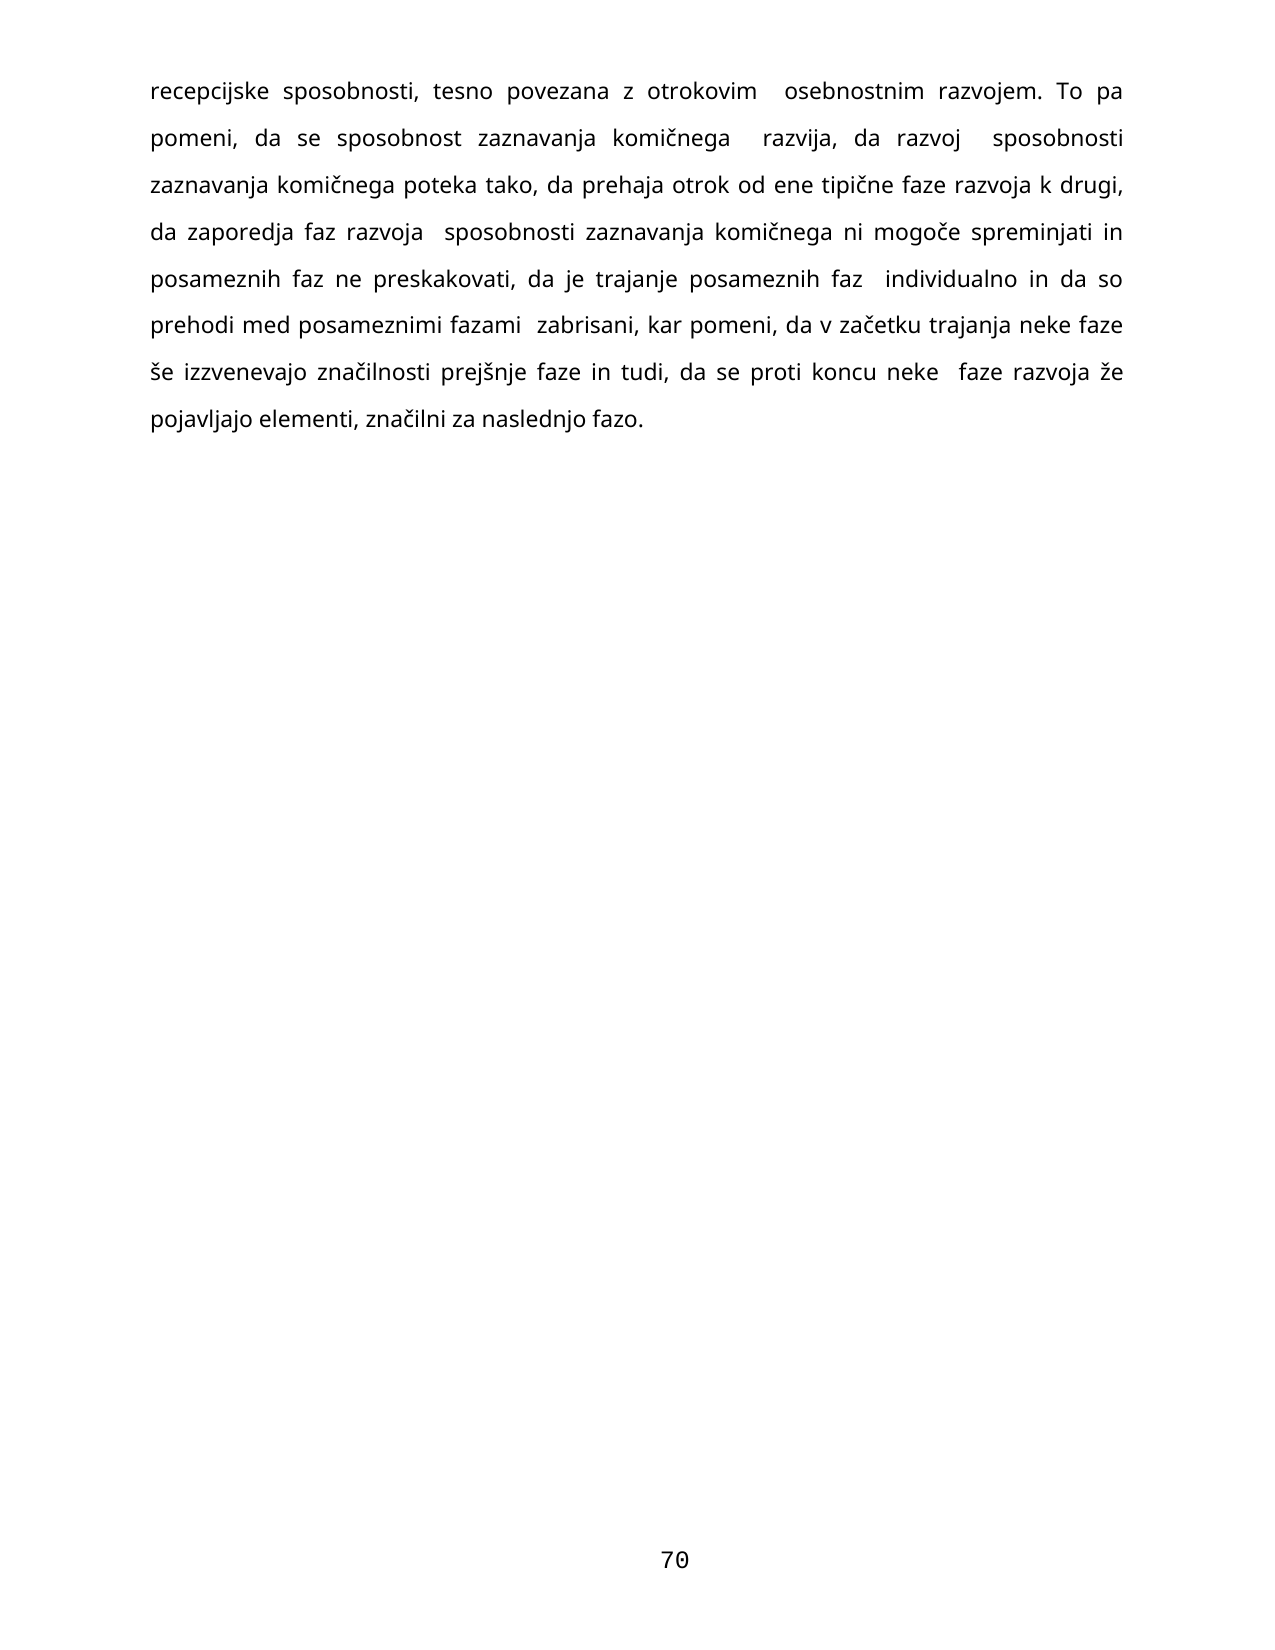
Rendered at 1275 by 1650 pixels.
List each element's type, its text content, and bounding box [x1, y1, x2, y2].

text recepcijske sposobnosti, tesno povezana z otrokovim osebnostnim razvojem. To pa pomeni, da se sposobnost zaznavanja komičnega razvija, da razvoj sposobnosti zaznavanja komičnega poteka tako, da prehaja otrok od ene tipične faze razvoja k drugi, da zaporedja faz razvoja sposobnosti zaznavanja komičnega ni mogoče spreminjati in posameznih faz ne preskakovati, da je trajanje posameznih faz individualno in da so prehodi med posameznimi fazami zabrisani, kar pomeni, da v začetku trajanja neke faze še izzvenevajo značilnosti prejšnje faze in tudi, da se proti koncu neke faze razvoja že pojavljajo elementi, značilni za naslednjo fazo. [150, 75, 1125, 434]
